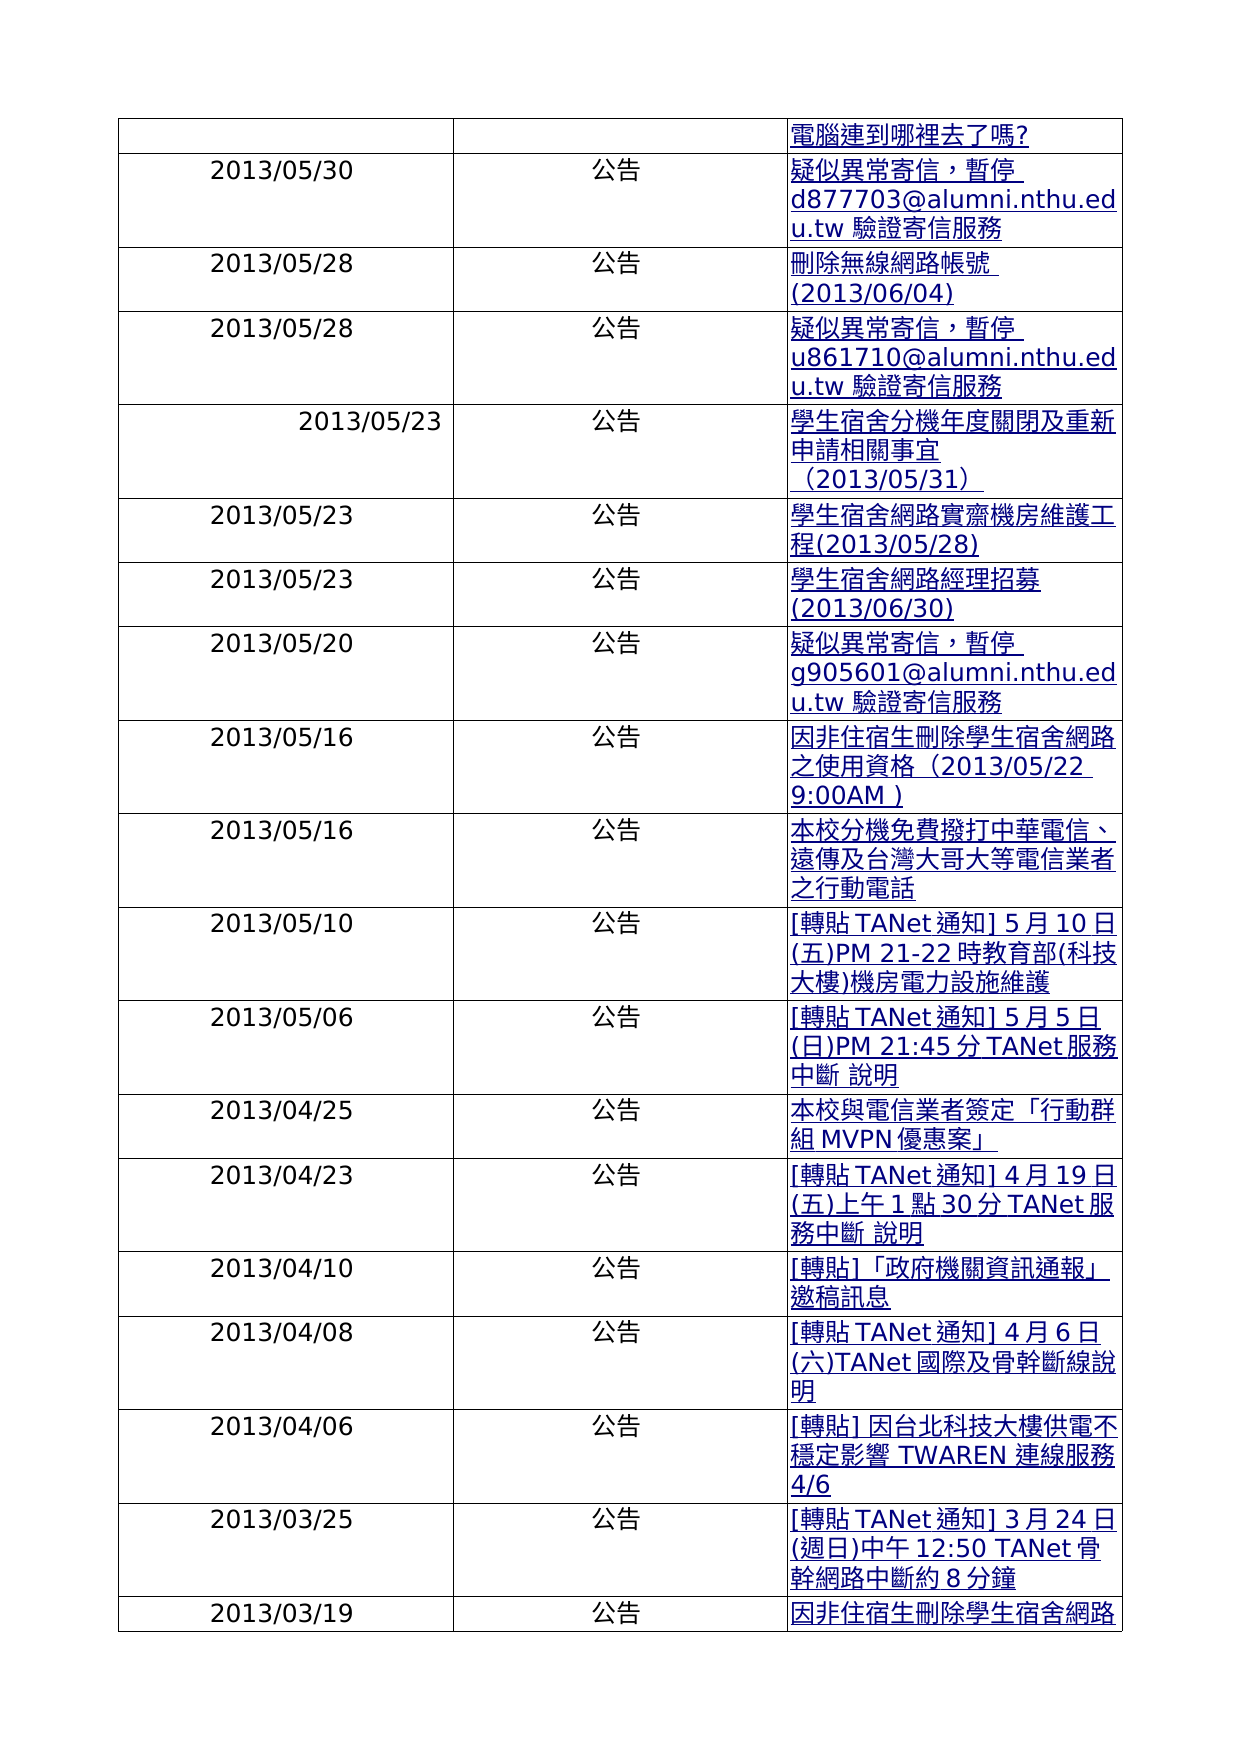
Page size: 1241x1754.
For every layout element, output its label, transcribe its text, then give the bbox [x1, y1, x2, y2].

table_cell 公告 [454, 627, 787, 720]
table_cell [轉貼TANet通知] 5月10日(五)PM 21-22時教育部(科技大樓)機房電力設施維護 [788, 908, 1122, 1000]
table_cell 公告 [454, 1095, 787, 1158]
table_cell 2013/04/23 [119, 1159, 453, 1251]
table_cell 公告 [454, 248, 787, 311]
table_cell 2013/05/30 [119, 154, 453, 247]
table_cell 刪除無線網路帳號 (2013/06/04) [788, 248, 1122, 311]
table_cell 2013/03/25 [119, 1504, 453, 1596]
table_cell 公告 [454, 1504, 787, 1596]
table_cell 2013/05/28 [119, 312, 453, 404]
table_cell 因非住宿生刪除學生宿舍網路之使用資格（2013/05/22 9:00AM ) [788, 721, 1122, 813]
table_cell 公告 [454, 405, 787, 498]
table_cell [119, 119, 453, 153]
table_cell 2013/05/16 [119, 721, 453, 813]
table_cell 2013/05/06 [119, 1001, 453, 1093]
table_cell 公告 [454, 499, 787, 562]
table_cell 學生宿舍網路實齋機房維護工程(2013/05/28) [788, 499, 1122, 562]
table_cell 公告 [454, 721, 787, 813]
table_cell 公告 [454, 908, 787, 1000]
table_cell 本校分機免費撥打中華電信、遠傳及台灣大哥大等電信業者之行動電話 [788, 814, 1122, 907]
table_cell 2013/04/25 [119, 1095, 453, 1158]
table_cell 學生宿舍網路經理招募(2013/06/30) [788, 563, 1122, 626]
table_cell 公告 [454, 814, 787, 907]
table_cell 學生宿舍分機年度關閉及重新申請相關事宜（2013/05/31） [788, 405, 1122, 498]
table_cell 2013/04/08 [119, 1317, 453, 1409]
table_cell 2013/04/10 [119, 1252, 453, 1316]
table_cell 因非住宿生刪除學生宿舍網路 [788, 1597, 1122, 1631]
table_cell 2013/05/28 [119, 248, 453, 311]
table_cell 公告 [454, 1597, 787, 1631]
table_cell [轉貼TANet通知] 4月6日(六)TANet國際及骨幹斷線說明 [788, 1317, 1122, 1409]
table_cell 2013/05/10 [119, 908, 453, 1000]
table_cell 公告 [454, 1410, 787, 1502]
table_cell 公告 [454, 154, 787, 247]
table_cell 公告 [454, 312, 787, 404]
table_cell 本校與電信業者簽定「行動群組MVPN優惠案」 [788, 1095, 1122, 1158]
table_cell 2013/05/23 [119, 499, 453, 562]
table_cell 電腦連到哪裡去了嗎? [788, 119, 1122, 153]
table_cell 公告 [454, 563, 787, 626]
table_cell 公告 [454, 1317, 787, 1409]
table_cell [轉貼TANet通知] 5月5日(日)PM 21:45分TANet服務中斷 說明 [788, 1001, 1122, 1093]
table_cell [轉貼] 因台北科技大樓供電不穩定影響 TWAREN 連線服務 4/6 [788, 1410, 1122, 1502]
table_cell 2013/04/06 [119, 1410, 453, 1502]
table_cell [轉貼TANet通知] 4月19日(五)上午1點30分TANet服務中斷 說明 [788, 1159, 1122, 1251]
table_cell 2013/05/23 [119, 563, 453, 626]
table_cell [454, 119, 787, 153]
table_cell 疑似異常寄信，暫停 g905601@alumni.nthu.edu.tw 驗證寄信服務 [788, 627, 1122, 720]
table_cell 2013/03/19 [119, 1597, 453, 1631]
table_cell [轉貼]「政府機關資訊通報」邀稿訊息 [788, 1252, 1122, 1316]
table_cell 疑似異常寄信，暫停 u861710@alumni.nthu.edu.tw 驗證寄信服務 [788, 312, 1122, 404]
table_cell 公告 [454, 1252, 787, 1316]
table_cell [轉貼TANet通知] 3月24日(週日)中午12:50 TANet骨幹網路中斷約8分鐘 [788, 1504, 1122, 1596]
table_cell 公告 [454, 1001, 787, 1093]
table_cell 2013/05/20 [119, 627, 453, 720]
table_cell 2013/05/23 [119, 405, 453, 498]
table_cell 2013/05/16 [119, 814, 453, 907]
table_cell 疑似異常寄信，暫停 d877703@alumni.nthu.edu.tw 驗證寄信服務 [788, 154, 1122, 247]
table_cell 公告 [454, 1159, 787, 1251]
